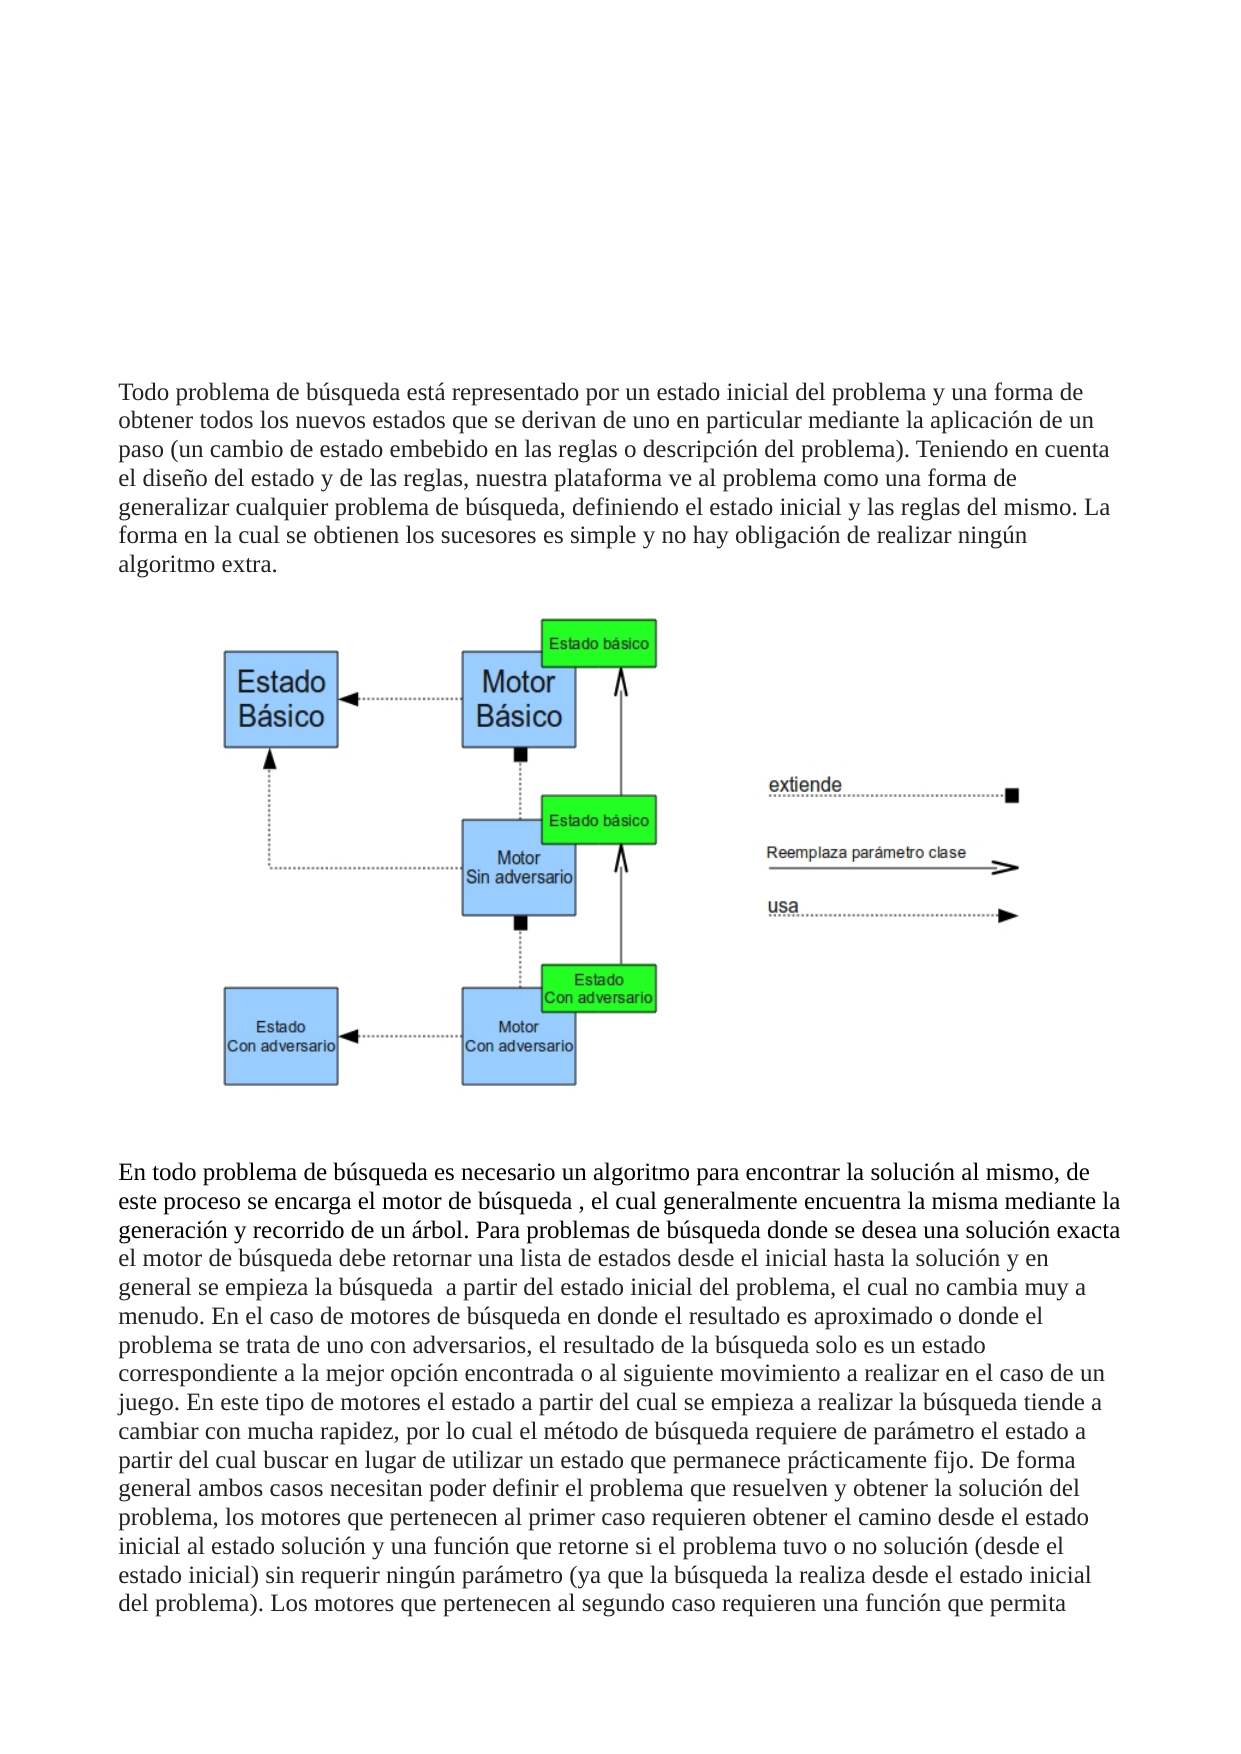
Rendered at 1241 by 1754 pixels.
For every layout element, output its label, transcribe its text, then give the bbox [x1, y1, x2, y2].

text En todo problema de búsqueda es necesario un algoritmo para encontrar la solución al mismo, de este proceso se encarga el motor de búsqueda , el cual generalmente encuentra la misma mediante la generación y recorrido de un árbol. Para problemas de búsqueda donde se desea una solución exacta el motor de búsqueda debe retornar una lista de estados desde el inicial hasta la solución y en general se empieza la búsqueda a partir del estado inicial del problema, el cual no cambia muy a menudo. En el caso de motores de búsqueda en donde el resultado es aproximado o donde el problema se trata de uno con adversarios, el resultado de la búsqueda solo es un estado correspondiente a la mejor opción encontrada o al siguiente movimiento a realizar en el caso de un juego. En este tipo de motores el estado a partir del cual se empieza a realizar la búsqueda tiende a cambiar con mucha rapidez, por lo cual el método de búsqueda requiere de parámetro el estado a partir del cual buscar en lugar de utilizar un estado que permanece prácticamente fijo. De forma general ambos casos necesitan poder definir el problema que resuelven y obtener la solución del problema, los motores que pertenecen al primer caso requieren obtener el camino desde el estado inicial al estado solución y una función que retorne si el problema tuvo o no solución (desde el estado inicial) sin requerir ningún parámetro (ya que la búsqueda la realiza desde el estado inicial del problema). Los motores que pertenecen al segundo caso requieren una función que permita [118, 1157, 1122, 1617]
picture [214, 606, 1026, 1100]
text Todo problema de búsqueda está representado por un estado inicial del problema y una forma de obtener todos los nuevos estados que se derivan de uno en particular mediante la aplicación de un paso (un cambio de estado embebido en las reglas o descripción del problema). Teniendo en cuenta el diseño del estado y de las reglas, nuestra plataforma ve al problema como una forma de generalizar cualquier problema de búsqueda, definiendo el estado inicial y las reglas del mismo. La forma en la cual se obtienen los sucesores es simple y no hay obligación de realizar ningún algoritmo extra. [118, 377, 1122, 578]
